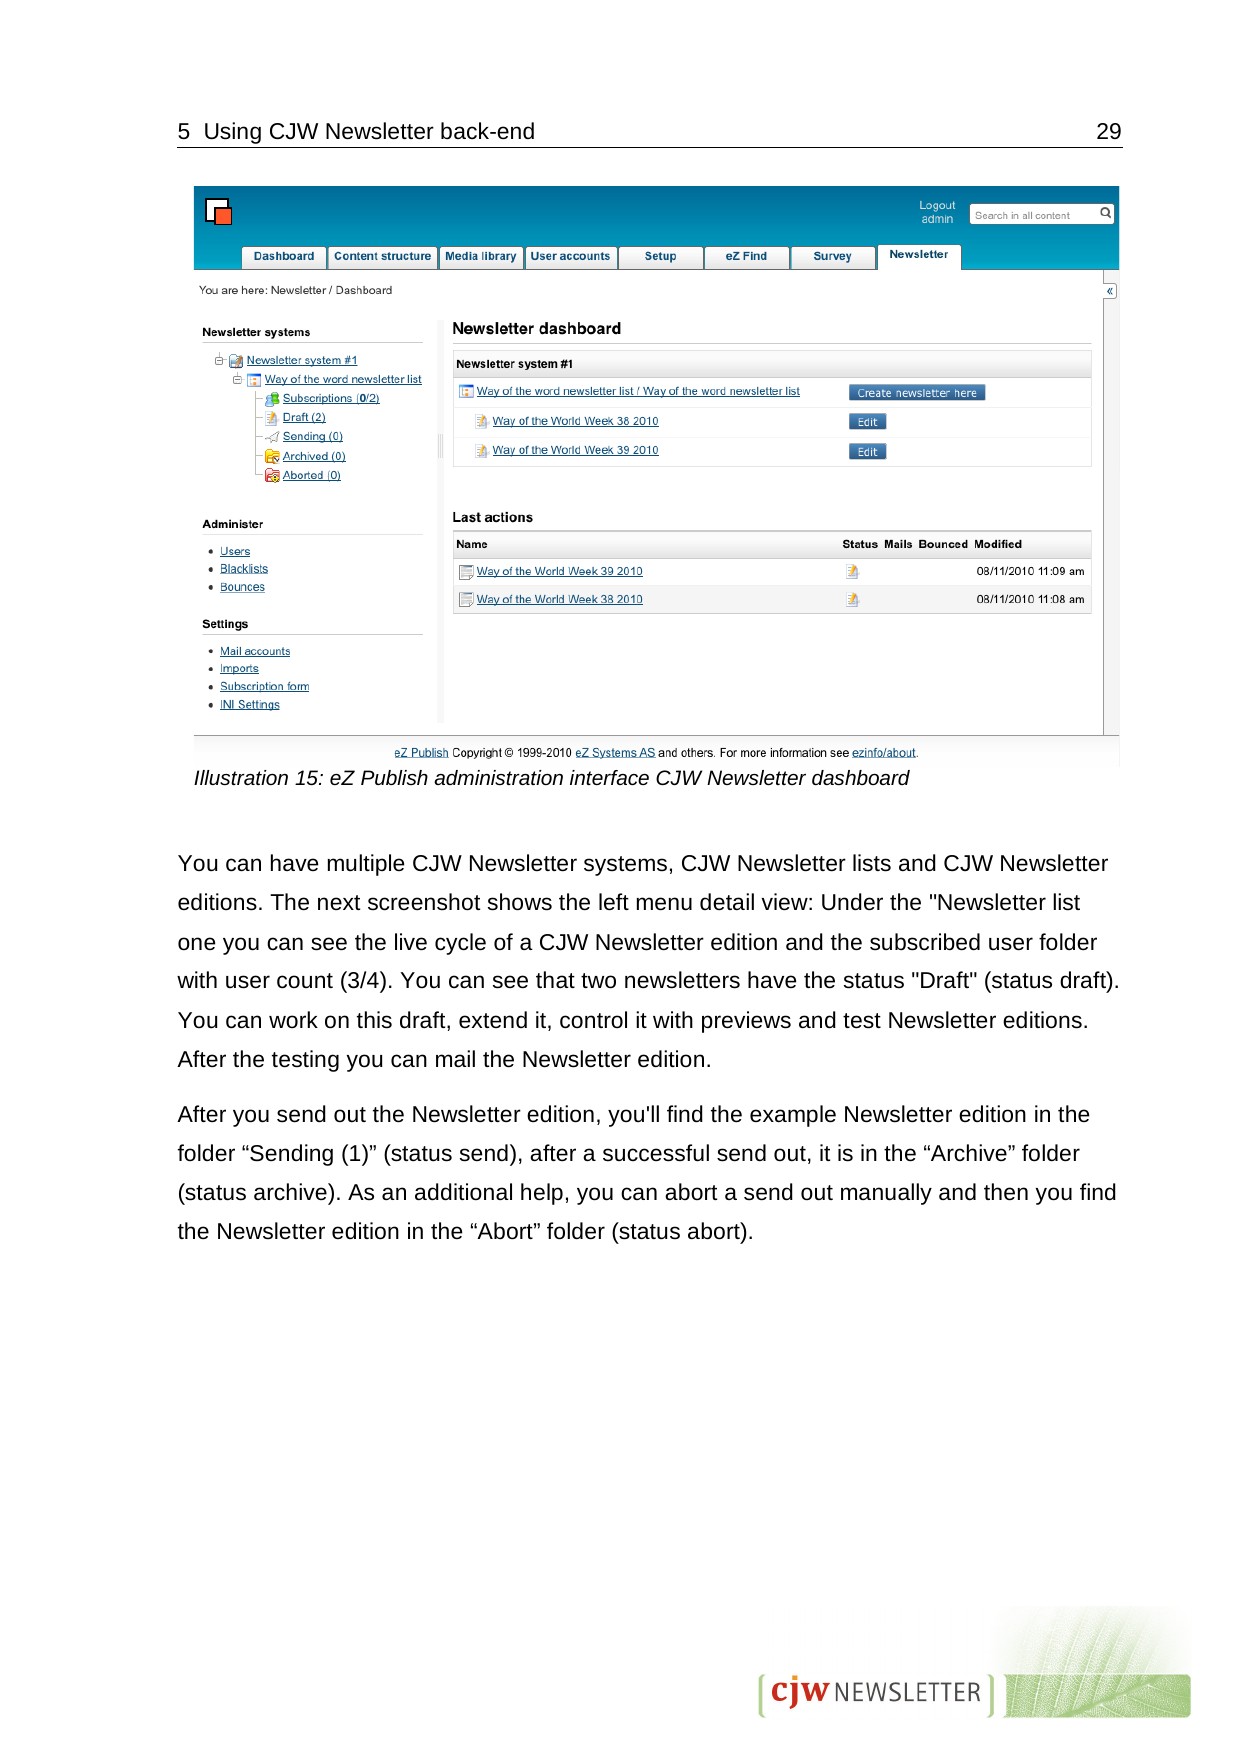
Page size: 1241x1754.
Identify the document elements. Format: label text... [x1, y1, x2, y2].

picture [757, 1606, 1192, 1719]
picture [206, 199, 231, 224]
picture [970, 204, 1114, 224]
text You can have multiple CJW Newsletter systems, CJW Newsletter lists and CJW Newsletter editions. The next screenshot shows the left menu detail view: Under the "Newsletter list one you can see the live cycle of a CJW Newsletter edition and the subscribed user folder with user count (3/4). You can see that two newsletters have the status "Draft" (status draft). You can work on this draft, extend it, control it with previews and test Newsletter editions. After the testing you can mail the Newsletter edition. [177, 851, 1122, 1072]
text Illustration 15: eZ Publish administration interface CJW Newsletter dashboard [194, 767, 1119, 790]
text After you send out the Newsletter edition, you'll find the example Newsletter edition in the folder “Sending (1)” (status send), after a successful send out, it is in the “Archive” folder (status archive). As an additional help, you can abort a send out manually and then you find the Newsletter edition in the “Abort” folder (status abort). [177, 1101, 1122, 1244]
picture [193, 245, 1120, 767]
